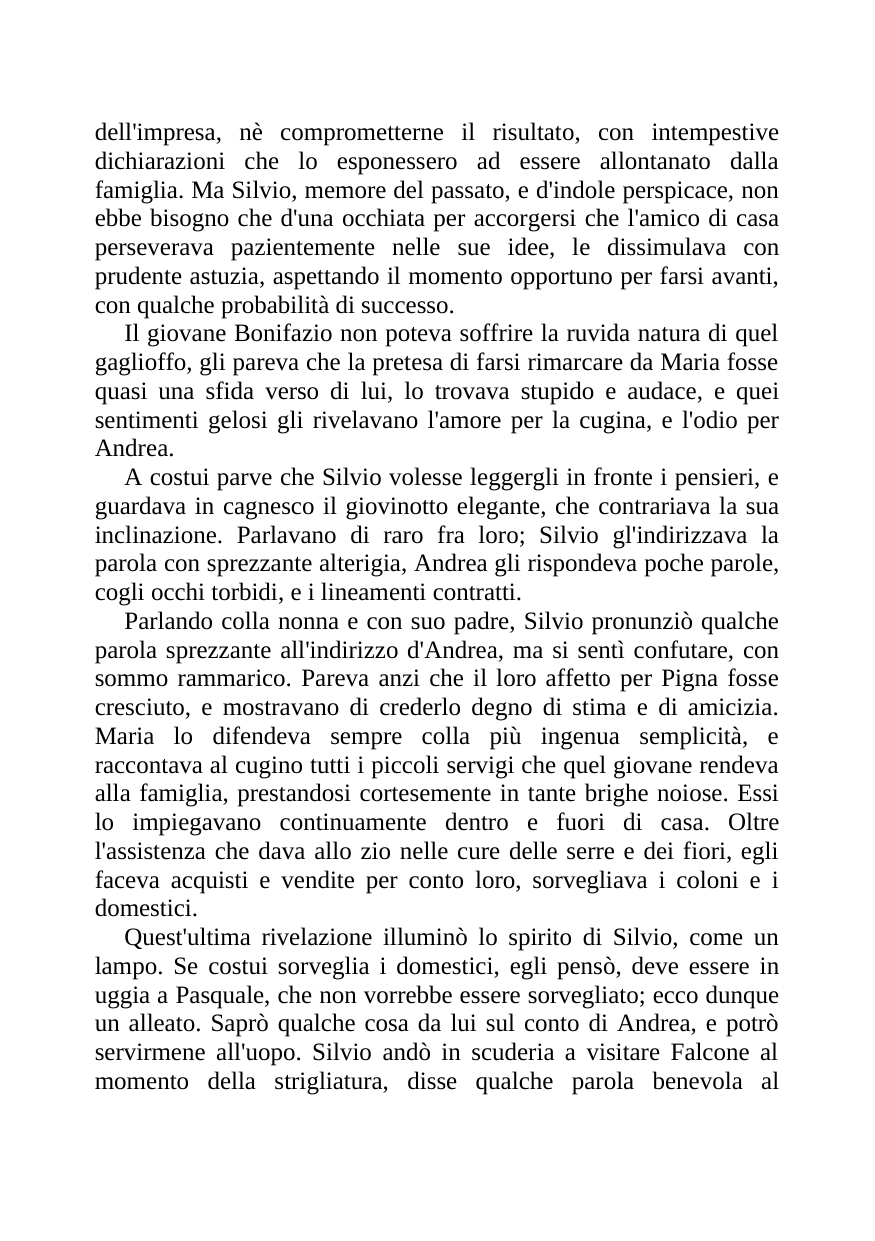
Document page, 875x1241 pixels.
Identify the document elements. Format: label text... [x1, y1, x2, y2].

text A costui parve che Silvio volesse leggergli in fronte i pensieri, e guardava in cagnesco il giovinotto elegante, che contrariava la sua inclinazione. Parlavano di raro fra loro; Silvio gl'indirizzava la parola con sprezzante alterigia, Andrea gli rispondeva poche parole, cogli occhi torbidi, e i lineamenti contratti. [94, 462, 779, 606]
text dell'impresa, nè comprometterne il risultato, con intempestive dichiarazioni che lo esponessero ad essere allontanato dalla famiglia. Ma Silvio, memore del passato, e d'indole perspicace, non ebbe bisogno che d'una occhiata per accorgersi che l'amico di casa perseverava pazientemente nelle sue idee, le dissimulava con prudente astuzia, aspettando il momento opportuno per farsi avanti, con qualche probabilità di successo. [94, 117, 779, 318]
text Parlando colla nonna e con suo padre, Silvio pronunziò qualche parola sprezzante all'indirizzo d'Andrea, ma si sentì confutare, con sommo rammarico. Pareva anzi che il loro affetto per Pigna fosse cresciuto, e mostravano di crederlo degno di stima e di amicizia. Maria lo difendeva sempre colla più ingenua semplicità, e raccontava al cugino tutti i piccoli servigi che quel giovane rendeva alla famiglia, prestandosi cortesemente in tante brighe noiose. Essi lo impiegavano continuamente dentro e fuori di casa. Oltre l'assistenza che dava allo zio nelle cure delle serre e dei fiori, egli faceva acquisti e vendite per conto loro, sorvegliava i coloni e i domestici. [94, 606, 779, 922]
text Quest'ultima rivelazione illuminò lo spirito di Silvio, come un lampo. Se costui sorveglia i domestici, egli pensò, deve essere in uggia a Pasquale, che non vorrebbe essere sorvegliato; ecco dunque un alleato. Saprò qualche cosa da lui sul conto di Andrea, e potrò servirmene all'uopo. Silvio andò in scuderia a visitare Falcone al momento della strigliatura, disse qualche parola benevola al [94, 922, 779, 1095]
text Il giovane Bonifazio non poteva soffrire la ruvida natura di quel gaglioffo, gli pareva che la pretesa di farsi rimarcare da Maria fosse quasi una sfida verso di lui, lo trovava stupido e audace, e quei sentimenti gelosi gli rivelavano l'amore per la cugina, e l'odio per Andrea. [94, 318, 779, 462]
